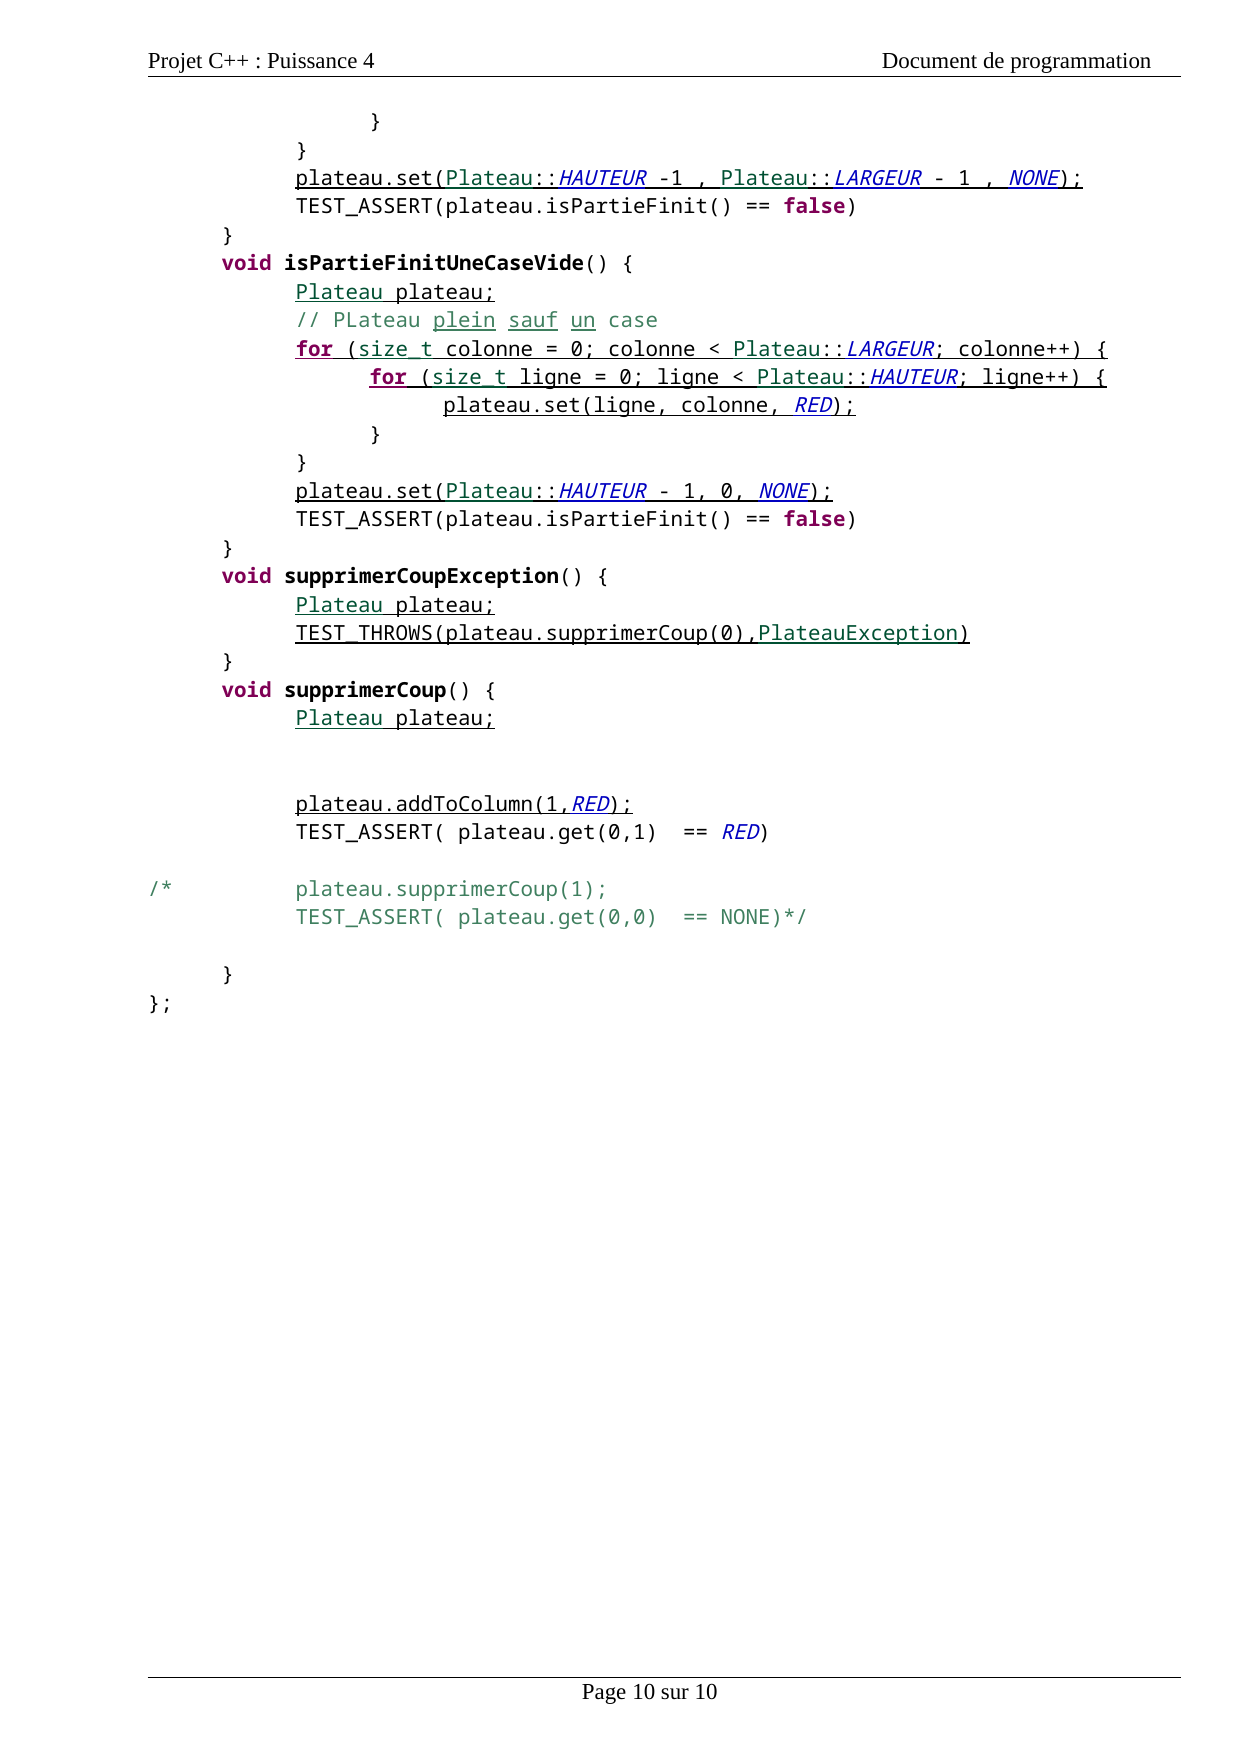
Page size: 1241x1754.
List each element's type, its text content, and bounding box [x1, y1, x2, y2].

text TEST_ASSERT( plateau.get(0,0) == NONE)*/ [148, 902, 1181, 931]
text plateau.set(ligne, colonne, RED); [148, 391, 1181, 419]
text } [148, 647, 1181, 675]
text } [148, 447, 1181, 476]
text // PLateau plein sauf un case [148, 305, 1181, 334]
text plateau.addToColumn(1,RED); [148, 789, 1181, 817]
text } [148, 106, 1181, 135]
text Plateau plateau; [148, 590, 1181, 618]
text TEST_ASSERT( plateau.get(0,1) == RED) [148, 817, 1181, 846]
text } [148, 959, 1181, 988]
text } [148, 533, 1181, 561]
text TEST_THROWS(plateau.supprimerCoup(0),PlateauException) [148, 618, 1181, 647]
text plateau.set(Plateau::HAUTEUR -1 , Plateau::LARGEUR - 1 , NONE); [148, 163, 1181, 192]
text } [148, 220, 1181, 248]
text void supprimerCoupException() { [148, 561, 1181, 590]
text for (size_t colonne = 0; colonne < Plateau::LARGEUR; colonne++) { [148, 334, 1181, 362]
text TEST_ASSERT(plateau.isPartieFinit() == false) [148, 192, 1181, 220]
text void isPartieFinitUneCaseVide() { [148, 248, 1181, 277]
text Plateau plateau; [148, 277, 1181, 305]
text TEST_ASSERT(plateau.isPartieFinit() == false) [148, 504, 1181, 533]
text } [148, 135, 1181, 163]
text /* plateau.supprimerCoup(1); [148, 874, 1181, 902]
text plateau.set(Plateau::HAUTEUR - 1, 0, NONE); [148, 476, 1181, 504]
text } [148, 419, 1181, 447]
text for (size_t ligne = 0; ligne < Plateau::HAUTEUR; ligne++) { [148, 362, 1181, 391]
text }; [148, 988, 1181, 1016]
text void supprimerCoup() { [148, 675, 1181, 703]
text Plateau plateau; [148, 703, 1181, 732]
